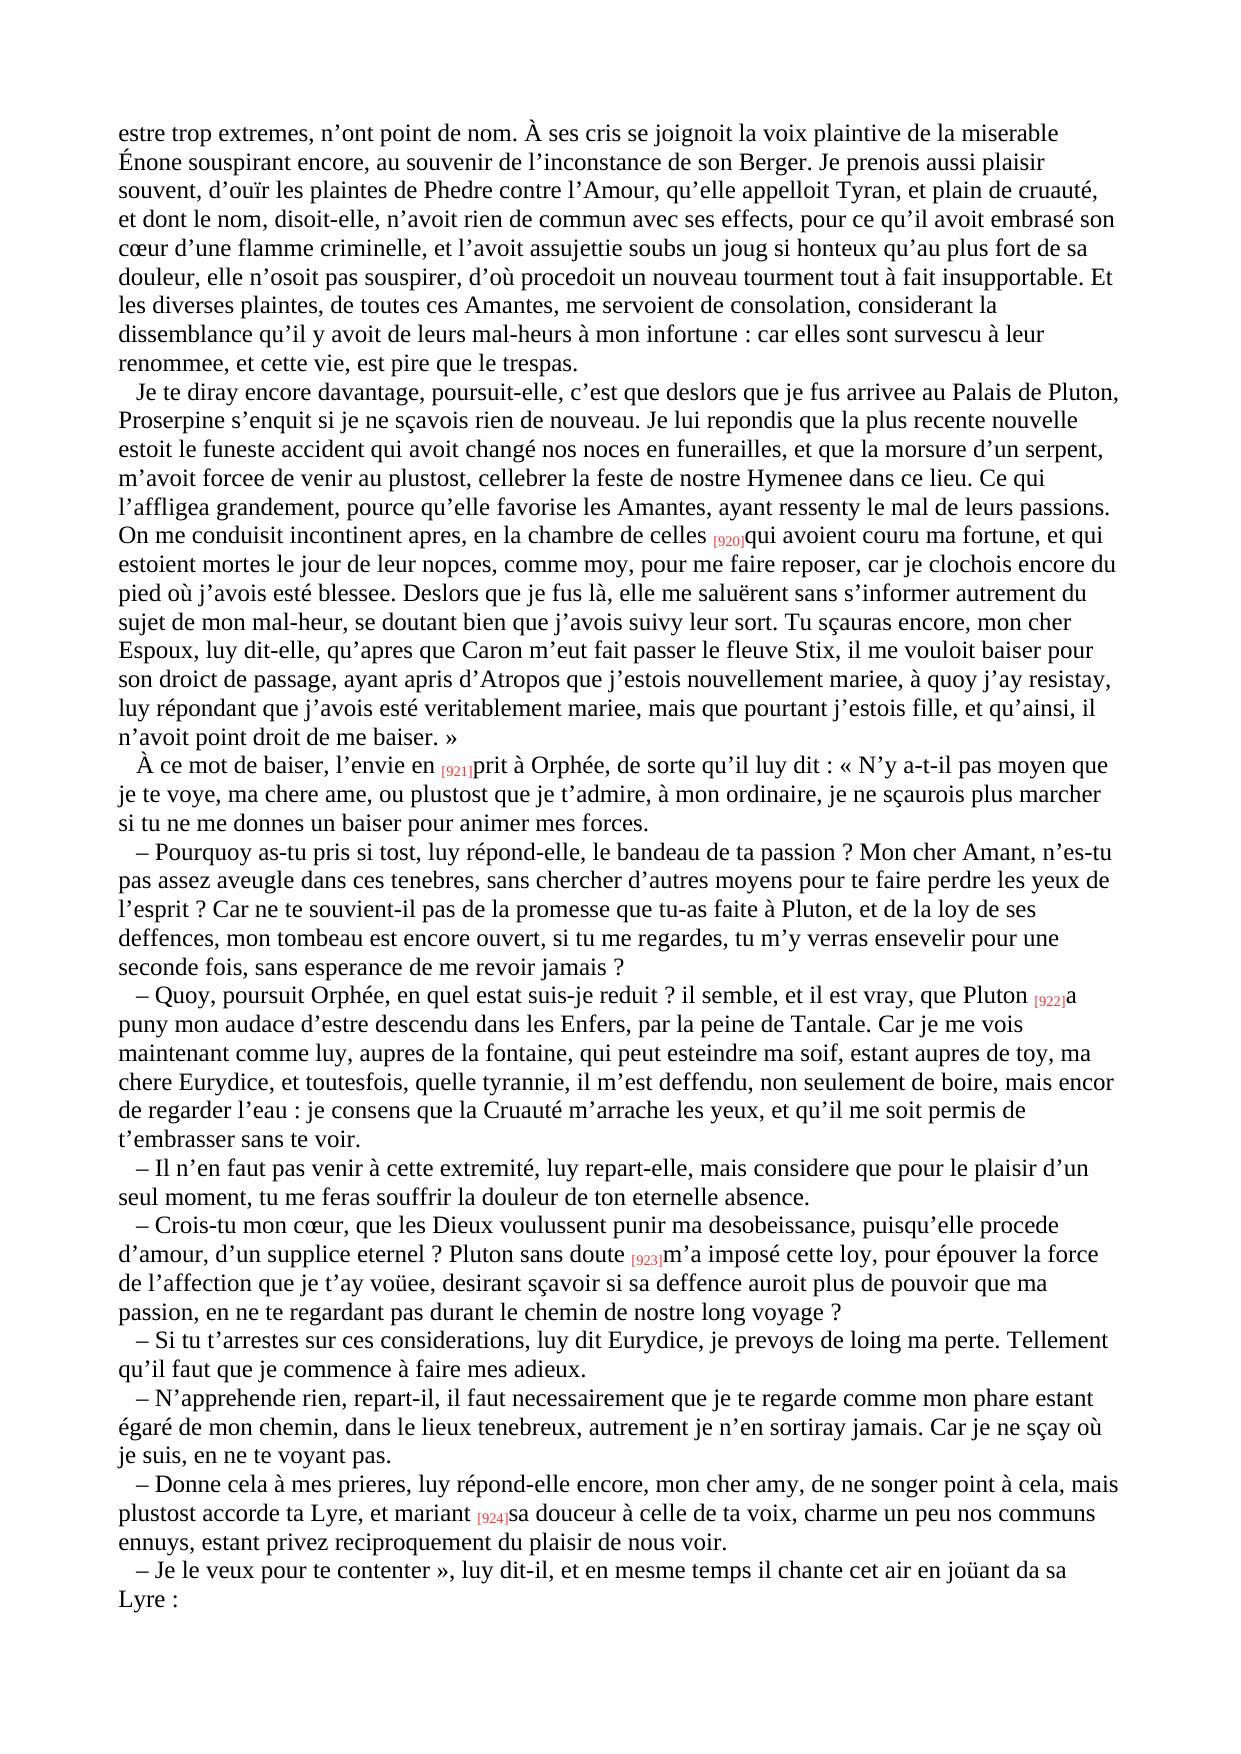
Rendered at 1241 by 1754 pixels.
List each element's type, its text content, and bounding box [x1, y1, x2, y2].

text – Il n’en faut pas venir à cette extremité, luy repart-elle, mais considere que pour le plaisir d’un seul moment, tu me feras souffrir la douleur de ton eternelle absence. [118, 1153, 1122, 1211]
text Je te diray encore davantage, poursuit-elle, c’est que deslors que je fus arrivee au Palais de Pluton, Proserpine s’enquit si je ne sçavois rien de nouveau. Je lui repondis que la plus recente nouvelle estoit le funeste accident qui avoit changé nos noces en funerailles, et que la morsure d’un serpent, m’avoit forcee de venir au plustost, cellebrer la feste de nostre Hymenee dans ce lieu. Ce qui l’affligea grandement, pource qu’elle favorise les Amantes, ayant ressenty le mal de leurs passions. On me conduisit incontinent apres, en la chambre de celles [920]qui avoient couru ma fortune, et qui estoient mortes le jour de leur nopces, comme moy, pour me faire reposer, car je clochois encore du pied où j’avois esté blessee. Deslors que je fus là, elle me saluërent sans s’informer autrement du sujet de mon mal-heur, se doutant bien que j’avois suivy leur sort. Tu sçauras encore, mon cher Espoux, luy dit-elle, qu’apres que Caron m’eut fait passer le fleuve Stix, il me vouloit baiser pour son droict de passage, ayant apris d’Atropos que j’estois nouvellement mariee, à quoy j’ay resistay, luy répondant que j’avois esté veritablement mariee, mais que pourtant j’estois fille, et qu’ainsi, il n’avoit point droit de me baiser. » [118, 377, 1122, 751]
text – Pourquoy as-tu pris si tost, luy répond-elle, le bandeau de ta passion ? Mon cher Amant, n’es-tu pas assez aveugle dans ces tenebres, sans chercher d’autres moyens pour te faire perdre les yeux de l’esprit ? Car ne te souvient-il pas de la promesse que tu-as faite à Pluton, et de la loy de ses deffences, mon tombeau est encore ouvert, si tu me regardes, tu m’y verras ensevelir pour une seconde fois, sans esperance de me revoir jamais ? [118, 837, 1122, 981]
text – Quoy, poursuit Orphée, en quel estat suis-je reduit ? il semble, et il est vray, que Pluton [922]a puny mon audace d’estre descendu dans les Enfers, par la peine de Tantale. Car je me vois maintenant comme luy, aupres de la fontaine, qui peut esteindre ma soif, estant aupres de toy, ma chere Eurydice, et toutesfois, quelle tyrannie, il m’est deffendu, non seulement de boire, mais encor de regarder l’eau : je consens que la Cruauté m’arrache les yeux, et qu’il me soit permis de t’embrasser sans te voir. [118, 981, 1122, 1153]
text À ce mot de baiser, l’envie en [921]prit à Orphée, de sorte qu’il luy dit : « N’y a-t-il pas moyen que je te voye, ma chere ame, ou plustost que je t’admire, à mon ordinaire, je ne sçaurois plus marcher si tu ne me donnes un baiser pour animer mes forces. [118, 751, 1122, 837]
text estre trop extremes, n’ont point de nom. À ses cris se joignoit la voix plaintive de la miserable Énone souspirant encore, au souvenir de l’inconstance de son Berger. Je prenois aussi plaisir souvent, d’ouïr les plaintes de Phedre contre l’Amour, qu’elle appelloit Tyran, et plain de cruauté, et dont le nom, disoit-elle, n’avoit rien de commun avec ses effects, pour ce qu’il avoit embrasé son cœur d’une flamme criminelle, et l’avoit assujettie soubs un joug si honteux qu’au plus fort de sa douleur, elle n’osoit pas souspirer, d’où procedoit un nouveau tourment tout à fait insupportable. Et les diverses plaintes, de toutes ces Amantes, me servoient de consolation, considerant la dissemblance qu’il y avoit de leurs mal-heurs à mon infortune : car elles sont survescu à leur renommee, et cette vie, est pire que le trespas. [118, 118, 1122, 377]
text – Donne cela à mes prieres, luy répond-elle encore, mon cher amy, de ne songer point à cela, mais plustost accorde ta Lyre, et mariant [924]sa douceur à celle de ta voix, charme un peu nos communs ennuys, estant privez reciproquement du plaisir de nous voir. [118, 1469, 1122, 1556]
text – Crois-tu mon cœur, que les Dieux voulussent punir ma desobeissance, puisqu’elle procede d’amour, d’un supplice eternel ? Pluton sans doute [923]m’a imposé cette loy, pour épouver la force de l’affection que je t’ay voüee, desirant sçavoir si sa deffence auroit plus de pouvoir que ma passion, en ne te regardant pas durant le chemin de nostre long voyage ? [118, 1211, 1122, 1326]
text – N’apprehende rien, repart-il, il faut necessairement que je te regarde comme mon phare estant égaré de mon chemin, dans le lieux tenebreux, autrement je n’en sortiray jamais. Car je ne sçay où je suis, en ne te voyant pas. [118, 1383, 1122, 1469]
text – Si tu t’arrestes sur ces considerations, luy dit Eurydice, je prevoys de loing ma perte. Tellement qu’il faut que je commence à faire mes adieux. [118, 1326, 1122, 1383]
text – Je le veux pour te contenter », luy dit-il, et en mesme temps il chante cet air en joüant da sa Lyre : [118, 1556, 1122, 1613]
